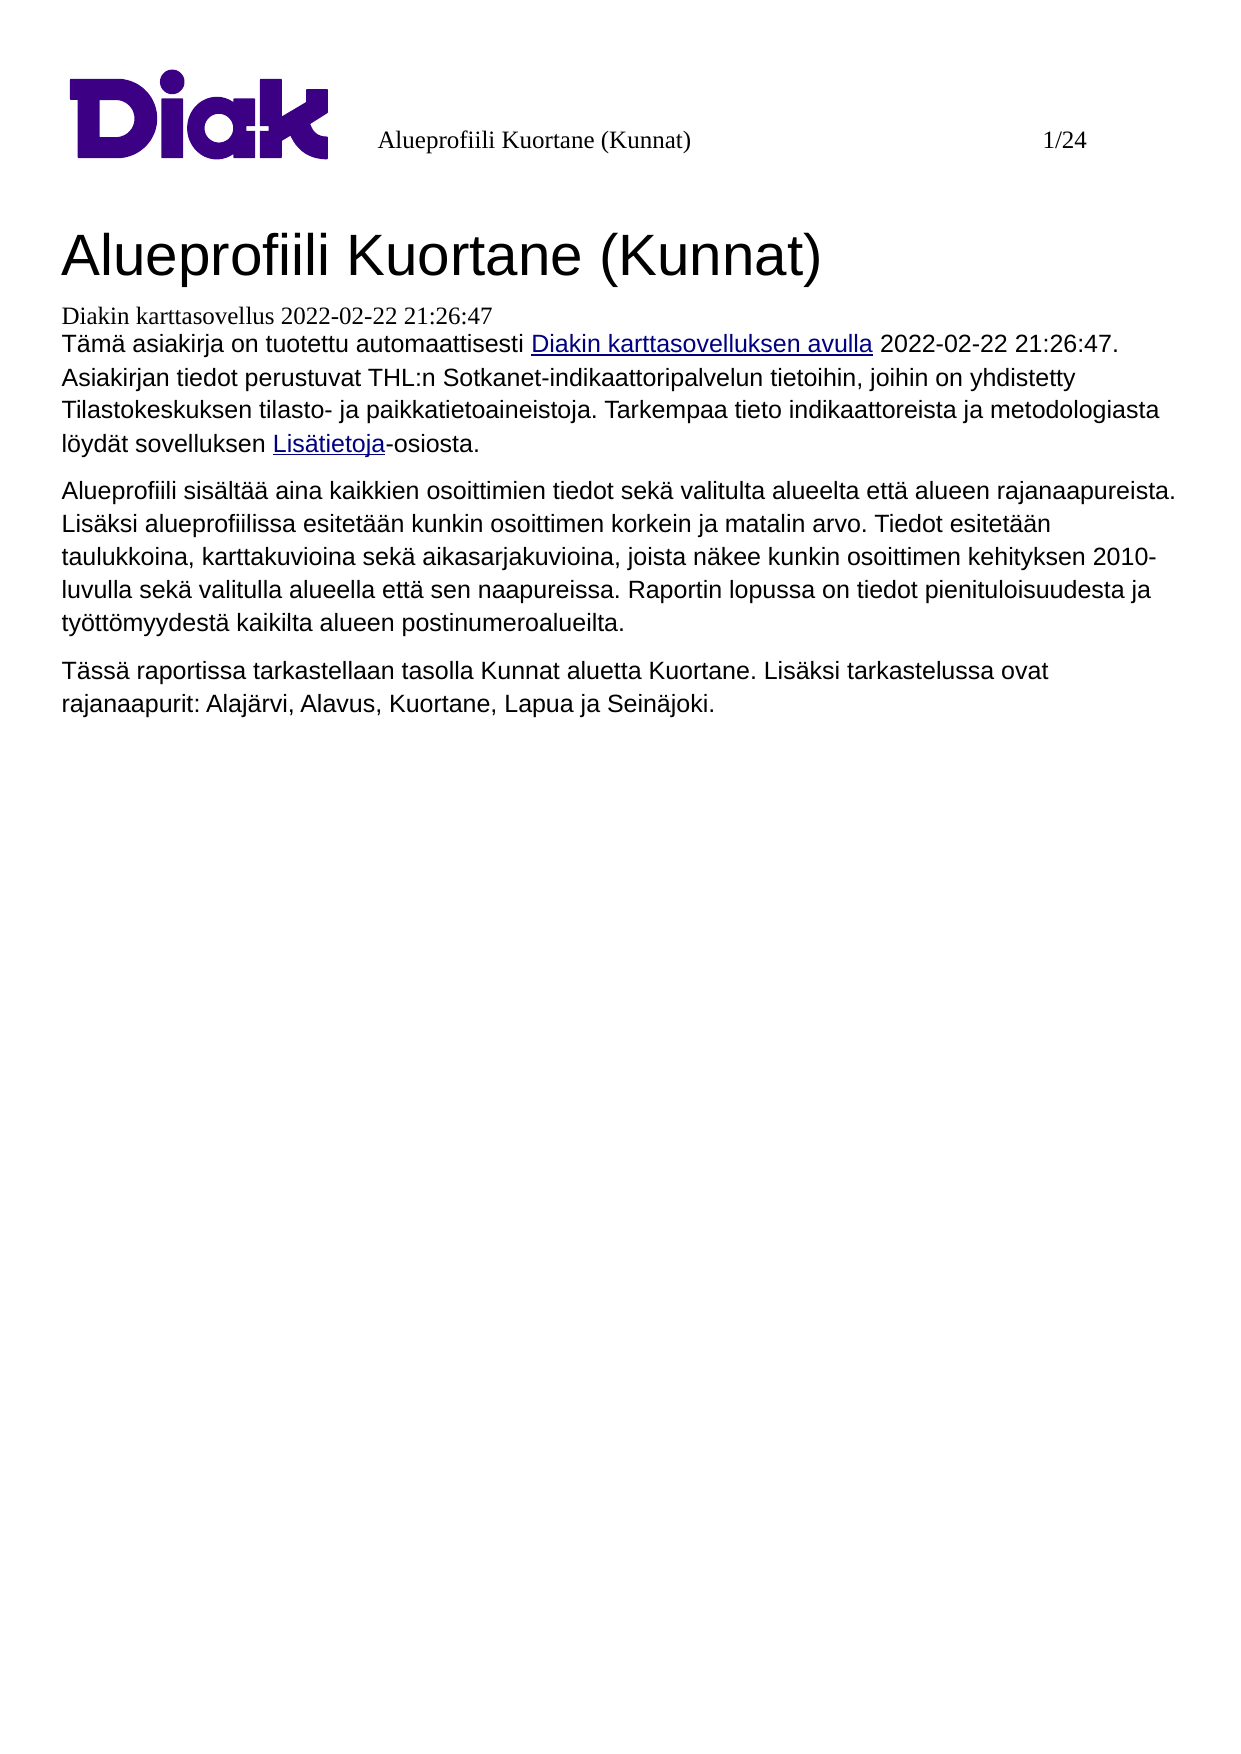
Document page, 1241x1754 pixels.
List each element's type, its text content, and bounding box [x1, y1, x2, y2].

text Tämä asiakirja on tuotettu automaattisesti Diakin karttasovelluksen avulla 2022-02-22 21:26:47. Asiakirjan tiedot perustuvat THL:n Sotkanet-indikaattoripalvelun tietoihin, joihin on yhdistetty Tilastokeskuksen tilasto- ja paikkatietoaineistoja. Tarkempaa tieto indikaattoreista ja metodologiasta löydät sovelluksen Lisätietoja-osiosta. [61, 329, 1179, 457]
text Tässä raportissa tarkastellaan tasolla Kunnat aluetta Kuortane. Lisäksi tarkastelussa ovat rajanaapurit: Alajärvi, Alavus, Kuortane, Lapua ja Seinäjoki. [61, 656, 1179, 718]
text Alueprofiili sisältää aina kaikkien osoittimien tiedot sekä valitulta alueelta että alueen rajanaapureista. Lisäksi alueprofiilissa esitetään kunkin osoittimen korkein ja matalin arvo. Tiedot esitetään taulukkoina, karttakuvioina sekä aikasarjakuvioina, joista näkee kunkin osoittimen kehityksen 2010-luvulla sekä valitulla alueella että sen naapureissa. Raportin lopussa on tiedot pienituloisuudesta ja työttömyydestä kaikilta alueen postinumeroalueilta. [61, 476, 1179, 637]
title Alueprofiili Kuortane (Kunnat) [61, 221, 1179, 288]
text Diakin karttasovellus 2022-02-22 21:26:47 [61, 301, 1179, 329]
